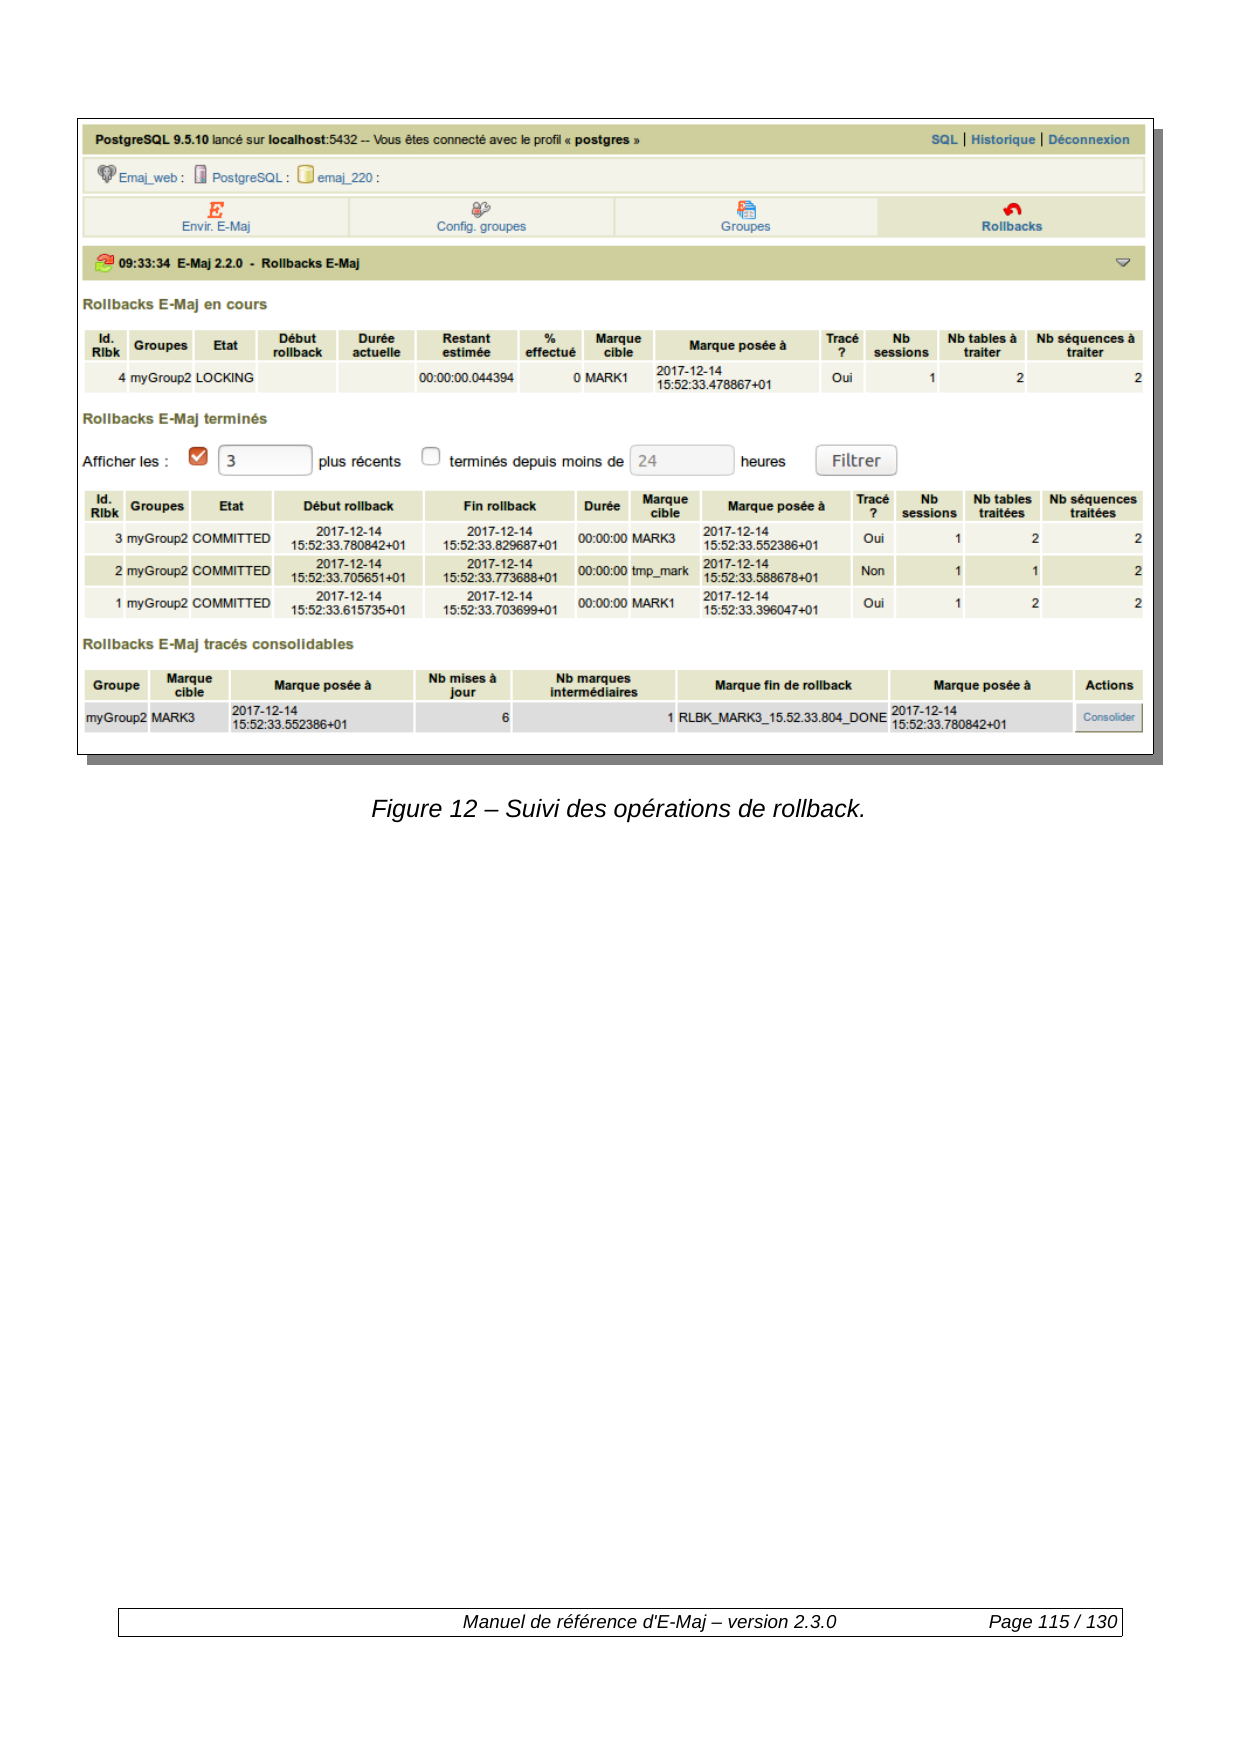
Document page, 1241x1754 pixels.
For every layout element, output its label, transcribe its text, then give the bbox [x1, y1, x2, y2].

text Figure 12 – Suivi des opérations de rollback. [118, 794, 1122, 823]
picture [79, 121, 1150, 751]
